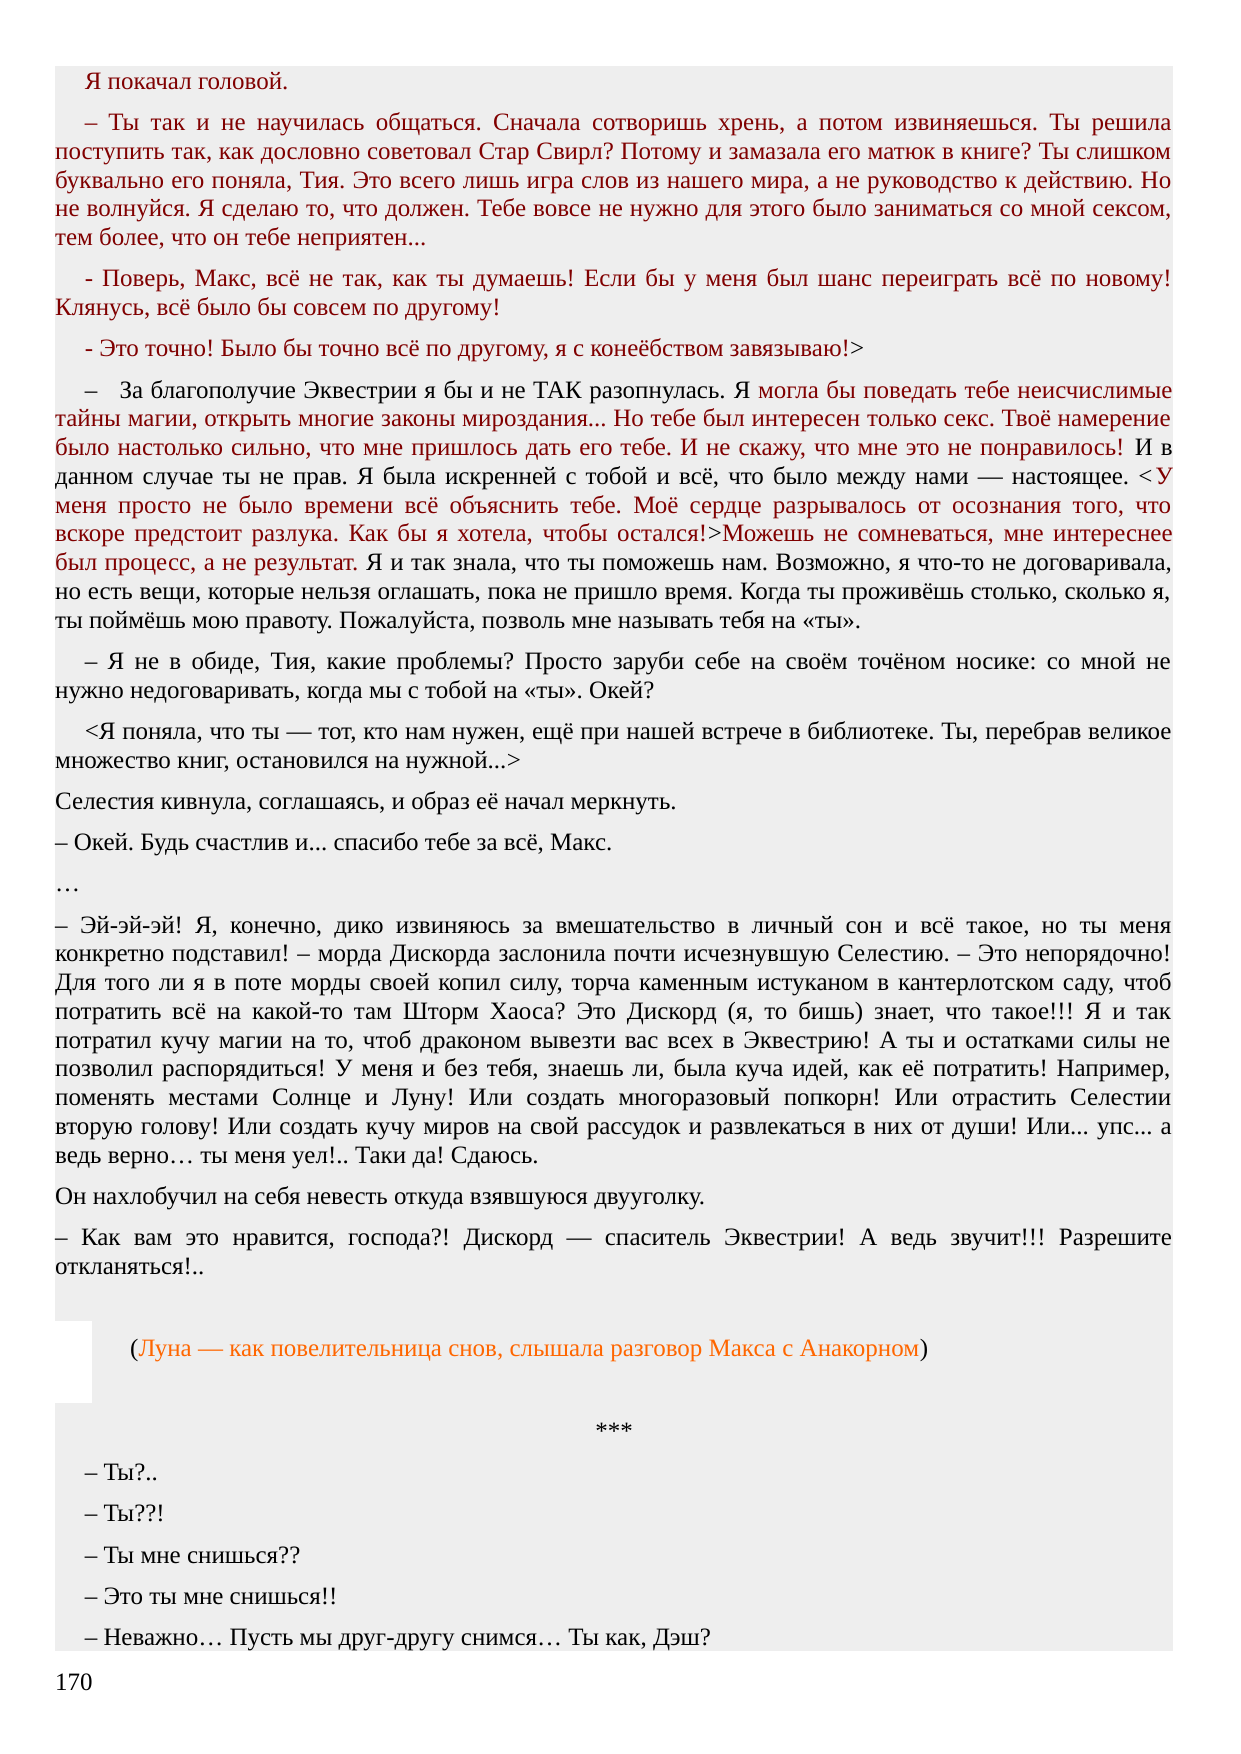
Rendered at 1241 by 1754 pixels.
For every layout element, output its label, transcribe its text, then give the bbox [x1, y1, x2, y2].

text – Окей. Будь счастлив и... спасибо тебе за всё, Макс. [55, 827, 1173, 856]
list (Луна — как повелительница снов, слышала разговор Макса с Анакорном) [92, 1333, 1173, 1362]
text – Это ты мне снишься!! [55, 1581, 1173, 1610]
text Селестия кивнула, соглашаясь, и образ её начал меркнуть. [55, 786, 1173, 815]
text … [55, 868, 1173, 897]
text Я покачал головой. [55, 66, 1173, 95]
text – Как вам это нравится, господа?! Дискорд — спаситель Эквестрии! А ведь звучит!!! Разрешите откланяться!.. [55, 1222, 1173, 1280]
text – Эй-эй-эй! Я, конечно, дико извиняюсь за вмешательство в личный сон и всё такое, но ты меня конкретно подставил! – морда Дискорда заслонила почти исчезнувшую Селестию. – Это непорядочно! Для того ли я в поте морды своей копил силу, торча каменным истуканом в кантерлотском саду, чтоб потратить всё на какой-то там Шторм Хаоса? Это Дискорд (я, то бишь) знает, что такое!!! Я и так потратил кучу магии на то, чтоб драконом вывезти вас всех в Эквестрию! А ты и остатками силы не позволил распорядиться! У меня и без тебя, знаешь ли, была куча идей, как её потратить! Например, поменять местами Солнце и Луну! Или создать многоразовый попкорн! Или отрастить Селестии вторую голову! Или создать кучу миров на свой рассудок и развлекаться в них от души! Или... упс... а ведь верно… ты меня уел!.. Таки да! Сдаюсь. [55, 910, 1173, 1168]
text – Я не в обиде, Тия, какие проблемы? Просто заруби себе на своём точёном носике: со мной не нужно недоговаривать, когда мы с тобой на «ты». Окей? [55, 646, 1173, 703]
text – Неважно… Пусть мы друг-другу снимся… Ты как, Дэш? [55, 1622, 1173, 1651]
text <Я поняла, что ты — тот, кто нам нужен, ещё при нашей встрече в библиотеке. Ты, перебрав великое множество книг, остановился на нужной...> [55, 716, 1173, 773]
text – Ты?.. [55, 1457, 1173, 1486]
text - Это точно! Было бы точно всё по другому, я с конеёбством завязываю!> [55, 333, 1173, 362]
text *** [55, 1416, 1173, 1445]
text – Ты так и не научилась общаться. Сначала сотворишь хрень, а потом извиняешься. Ты решила поступить так, как дословно советовал Стар Свирл? Потому и замазала его матюк в книге? Ты слишком буквально его поняла, Тия. Это всего лишь игра слов из нашего мира, а не руководство к действию. Но не волнуйся. Я сделаю то, что должен. Тебе вовсе не нужно для этого было заниматься со мной сексом, тем более, что он тебе неприятен... [55, 107, 1173, 251]
text - Поверь, Макс, всё не так, как ты думаешь! Если бы у меня был шанс переиграть всё по новому! Клянусь, всё было бы совсем по другому! [55, 263, 1173, 321]
text – Ты мне снишься?? [55, 1540, 1173, 1568]
text Он нахлобучил на себя невесть откуда взявшуюся двууголку. [55, 1181, 1173, 1210]
text – За благополучие Эквестрии я бы и не ТАК разопнулась. Я могла бы поведать тебе неисчислимые тайны магии, открыть многие законы мироздания... Но тебе был интересен только секс. Твоё намерение было настолько сильно, что мне пришлось дать его тебе. И не скажу, что мне это не понравилось! И в данном случае ты не прав. Я была искренней с тобой и всё, что было между нами — настоящее. <У меня просто не было времени всё объяснить тебе. Моё сердце разрывалось от осознания того, что вскоре предстоит разлука. Как бы я хотела, чтобы остался!>Можешь не сомневаться, мне интереснее был процесс, а не результат. Я и так знала, что ты поможешь нам. Возможно, я что-то не договаривала, но есть вещи, которые нельзя оглашать, пока не пришло время. Когда ты проживёшь столько, сколько я, ты поймёшь мою правоту. Пожалуйста, позволь мне называть тебя на «ты». [55, 375, 1173, 633]
text – Ты??! [55, 1498, 1173, 1527]
